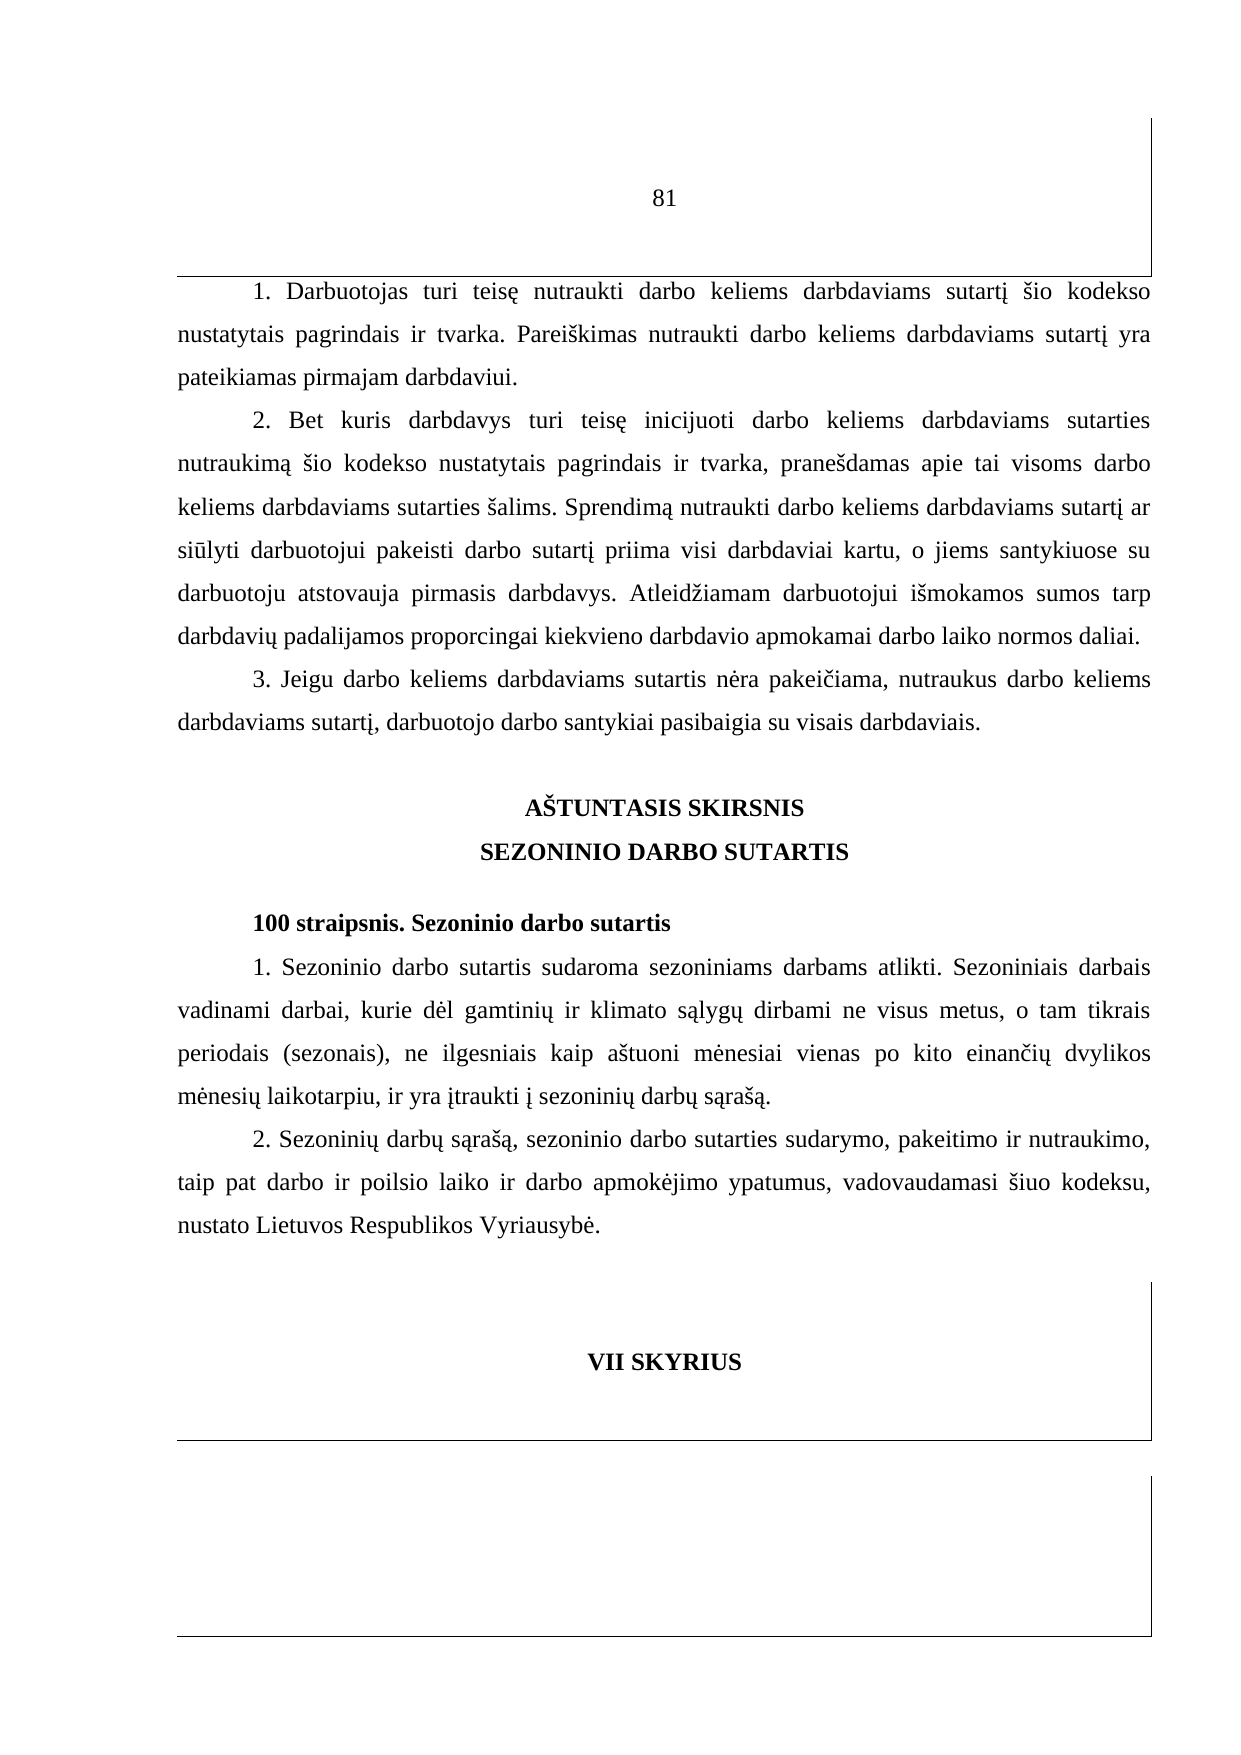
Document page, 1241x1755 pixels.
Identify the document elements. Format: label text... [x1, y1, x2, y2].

text 3. Jeigu darbo keliems darbdaviams sutartis nėra pakeičiama, nutraukus darbo keliems darbdaviams sutartį, darbuotojo darbo santykiai pasibaigia su visais darbdaviais. [177, 664, 1152, 736]
text 2. Bet kuris darbdavys turi teisę inicijuoti darbo keliems darbdaviams sutarties nutraukimą šio kodekso nustatytais pagrindais ir tvarka, pranešdamas apie tai visoms darbo keliems darbdaviams sutarties šalims. Sprendimą nutraukti darbo keliems darbdaviams sutartį ar siūlyti darbuotojui pakeisti darbo sutartį priima visi darbdaviai kartu, o jiems santykiuose su darbuotoju atstovauja pirmasis darbdavys. Atleidžiamam darbuotojui išmokamos sumos tarp darbdavių padalijamos proporcingai kiekvieno darbdavio apmokamai darbo laiko normos daliai. [177, 405, 1152, 650]
text SEZONINIO DARBO SUTARTIS [177, 837, 1152, 865]
subtitle VII SKYRIUS [177, 1282, 1151, 1440]
text 1. Sezoninio darbo sutartis sudaroma sezoniniams darbams atlikti. Sezoniniais darbais vadinami darbai, kurie dėl gamtinių ir klimato sąlygų dirbami ne visus metus, o tam tikrais periodais (sezonais), ne ilgesniais kaip aštuoni mėnesiai vienas po kito einančių dvylikos mėnesių laikotarpiu, ir yra įtraukti į sezoninių darbų sąrašą. [177, 952, 1152, 1110]
text AŠTUNTASIS SKIRSNIS [177, 793, 1152, 822]
text 100 straipsnis. Sezoninio darbo sutartis [177, 908, 1152, 937]
text 1. Darbuotojas turi teisę nutraukti darbo keliems darbdaviams sutartį šio kodekso nustatytais pagrindais ir tvarka. Pareiškimas nutraukti darbo keliems darbdaviams sutartį yra pateikiamas pirmajam darbdaviui. [177, 276, 1152, 391]
text 2. Sezoninių darbų sąrašą, sezoninio darbo sutarties sudarymo, pakeitimo ir nutraukimo, taip pat darbo ir poilsio laiko ir darbo apmokėjimo ypatumus, vadovaudamasi šiuo kodeksu, nustato Lietuvos Respublikos Vyriausybė. [177, 1124, 1152, 1239]
